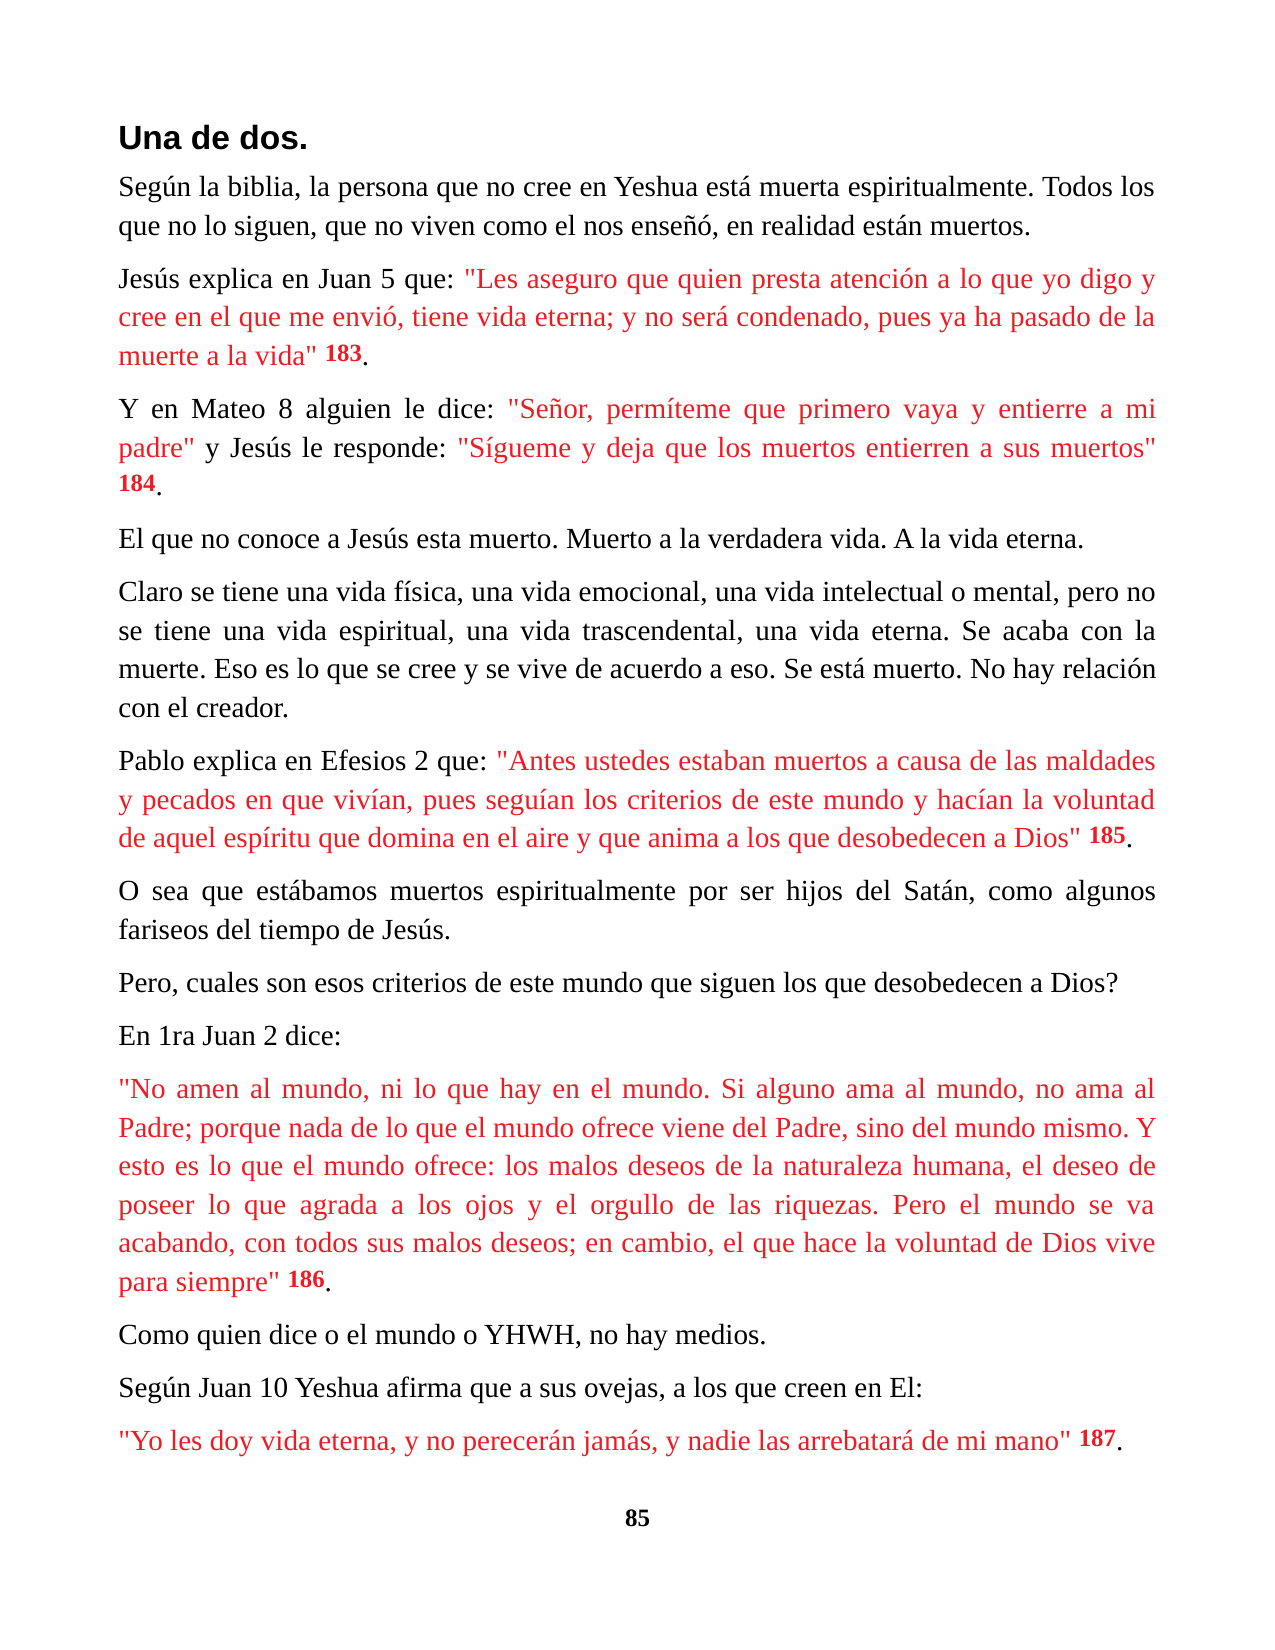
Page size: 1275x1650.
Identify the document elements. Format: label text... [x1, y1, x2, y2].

text Como quien dice o el mundo o YHWH, no hay medios. [118, 1317, 1157, 1351]
text Claro se tiene una vida física, una vida emocional, una vida intelectual o mental, pero no se tiene una vida espiritual, una vida trascendental, una vida eterna. Se acaba con la muerte. Eso es lo que se cree y se vive de acuerdo a eso. Se está muerto. No hay relación con el creador. [118, 574, 1157, 724]
text Pero, cuales son esos criterios de este mundo que siguen los que desobedecen a Dios? [118, 965, 1157, 999]
text O sea que estábamos muertos espiritualmente por ser hijos del Satán, como algunos fariseos del tiempo de Jesús. [118, 873, 1157, 946]
text El que no conoce a Jesús esta muerto. Muerto a la verdadera vida. A la vida eterna. [118, 521, 1157, 555]
text Según la biblia, la persona que no cree en Yeshua está muerta espiritualmente. Todos los que no lo siguen, que no viven como el nos enseñó, en realidad están muertos. [118, 169, 1157, 241]
text Pablo explica en Efesios 2 que: "Antes ustedes estaban muertos a causa de las maldades y pecados en que vivían, pues seguían los criterios de este mundo y hacían la voluntad de aquel espíritu que domina en el aire y que anima a los que desobedecen a Dios" . [118, 743, 1157, 854]
text Según Juan 10 Yeshua afirma que a sus ovejas, a los que creen en El: [118, 1370, 1157, 1404]
text En 1ra Juan 2 dice: [118, 1018, 1157, 1052]
text "No amen al mundo, ni lo que hay en el mundo. Si alguno ama al mundo, no ama al Padre; porque nada de lo que el mundo ofrece viene del Padre, sino del mundo mismo. Y esto es lo que el mundo ofrece: los malos deseos de la naturaleza humana, el deseo de poseer lo que agrada a los ojos y el orgullo de las riquezas. Pero el mundo se va acabando, con todos sus malos deseos; en cambio, el que hace la voluntad de Dios vive para siempre" . [118, 1071, 1157, 1298]
text Jesús explica en Juan 5 que: "Les aseguro que quien presta atención a lo que yo digo y cree en el que me envió, tiene vida eterna; y no será condenado, pues ya ha pasado de la muerte a la vida" . [118, 261, 1157, 372]
text Y en Mateo 8 alguien le dice: "Señor, permíteme que primero vaya y entierre a mi padre" y Jesús le responde: "Sígueme y deja que los muertos entierren a sus muertos" . [118, 391, 1157, 502]
text "Yo les doy vida eterna, y no perecerán jamás, y nadie las arrebatará de mi mano" . [118, 1423, 1157, 1457]
subtitle Una de dos. [118, 118, 1157, 157]
